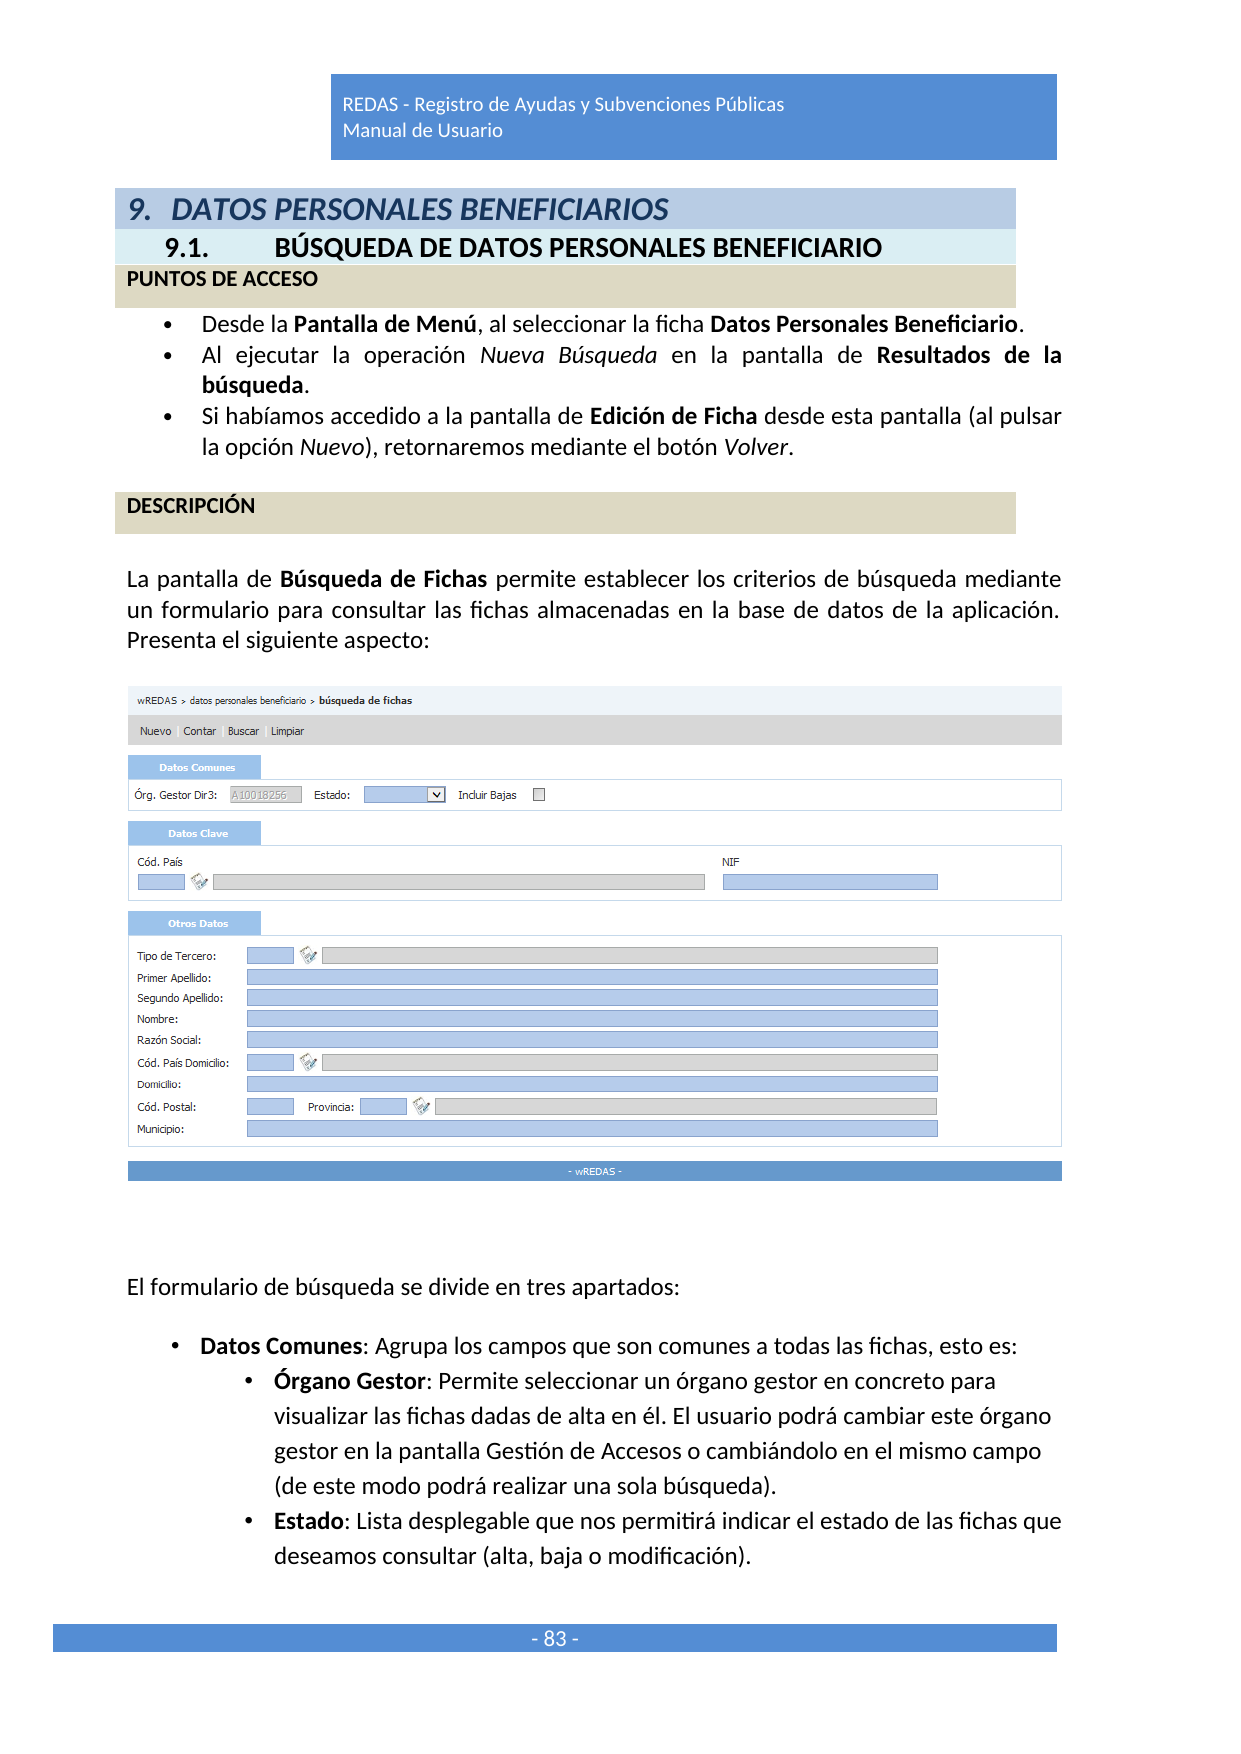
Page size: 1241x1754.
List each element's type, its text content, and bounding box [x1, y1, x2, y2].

table_cell PUNTOS DE ACCESO [115, 265, 1016, 308]
table_header DATOS PERSONALES BENEFICIARIOS [115, 188, 1016, 229]
list Al ejecutar la operación Nueva Búsqueda en la pantalla de Resultados de la búsqueda. [164, 339, 1062, 400]
text La pantalla de Búsqueda de Fichas permite establecer los criterios de búsqueda mediante un formulario para consultar las fichas almacenadas en la base de datos de la aplicación. Presenta el siguiente aspecto: [127, 563, 1062, 655]
list Si habíamos accedido a la pantalla de Edición de Ficha desde esta pantalla (al pulsar la opción Nuevo), retornaremos mediante el botón Volver. [164, 400, 1062, 461]
list Estado: Lista desplegable que nos permitirá indicar el estado de las fichas que deseamos consultar (alta, baja o modificación). [244, 1505, 1062, 1571]
table_header DESCRIPCIÓN [115, 492, 1016, 534]
list Desde la Pantalla de Menú, al seleccionar la ficha Datos Personales Beneficiario. [164, 308, 1062, 339]
list Datos Comunes: Agrupa los campos que son comunes a todas las fichas, esto es: [171, 1330, 1062, 1361]
list Órgano Gestor: Permite seleccionar un órgano gestor en concreto para visualizar las fichas dadas de alta en él. El usuario podrá cambiar este órgano gestor en la pantalla Gestión de Accesos o cambiándolo en el mismo campo (de este modo podrá realizar una sola búsqueda). [244, 1365, 1062, 1501]
text El formulario de búsqueda se divide en tres apartados: [127, 1271, 1062, 1301]
table_cell BÚSQUEDA DE DATOS PERSONALES BENEFICIARIO [115, 229, 1016, 264]
picture [126, 684, 1063, 1182]
